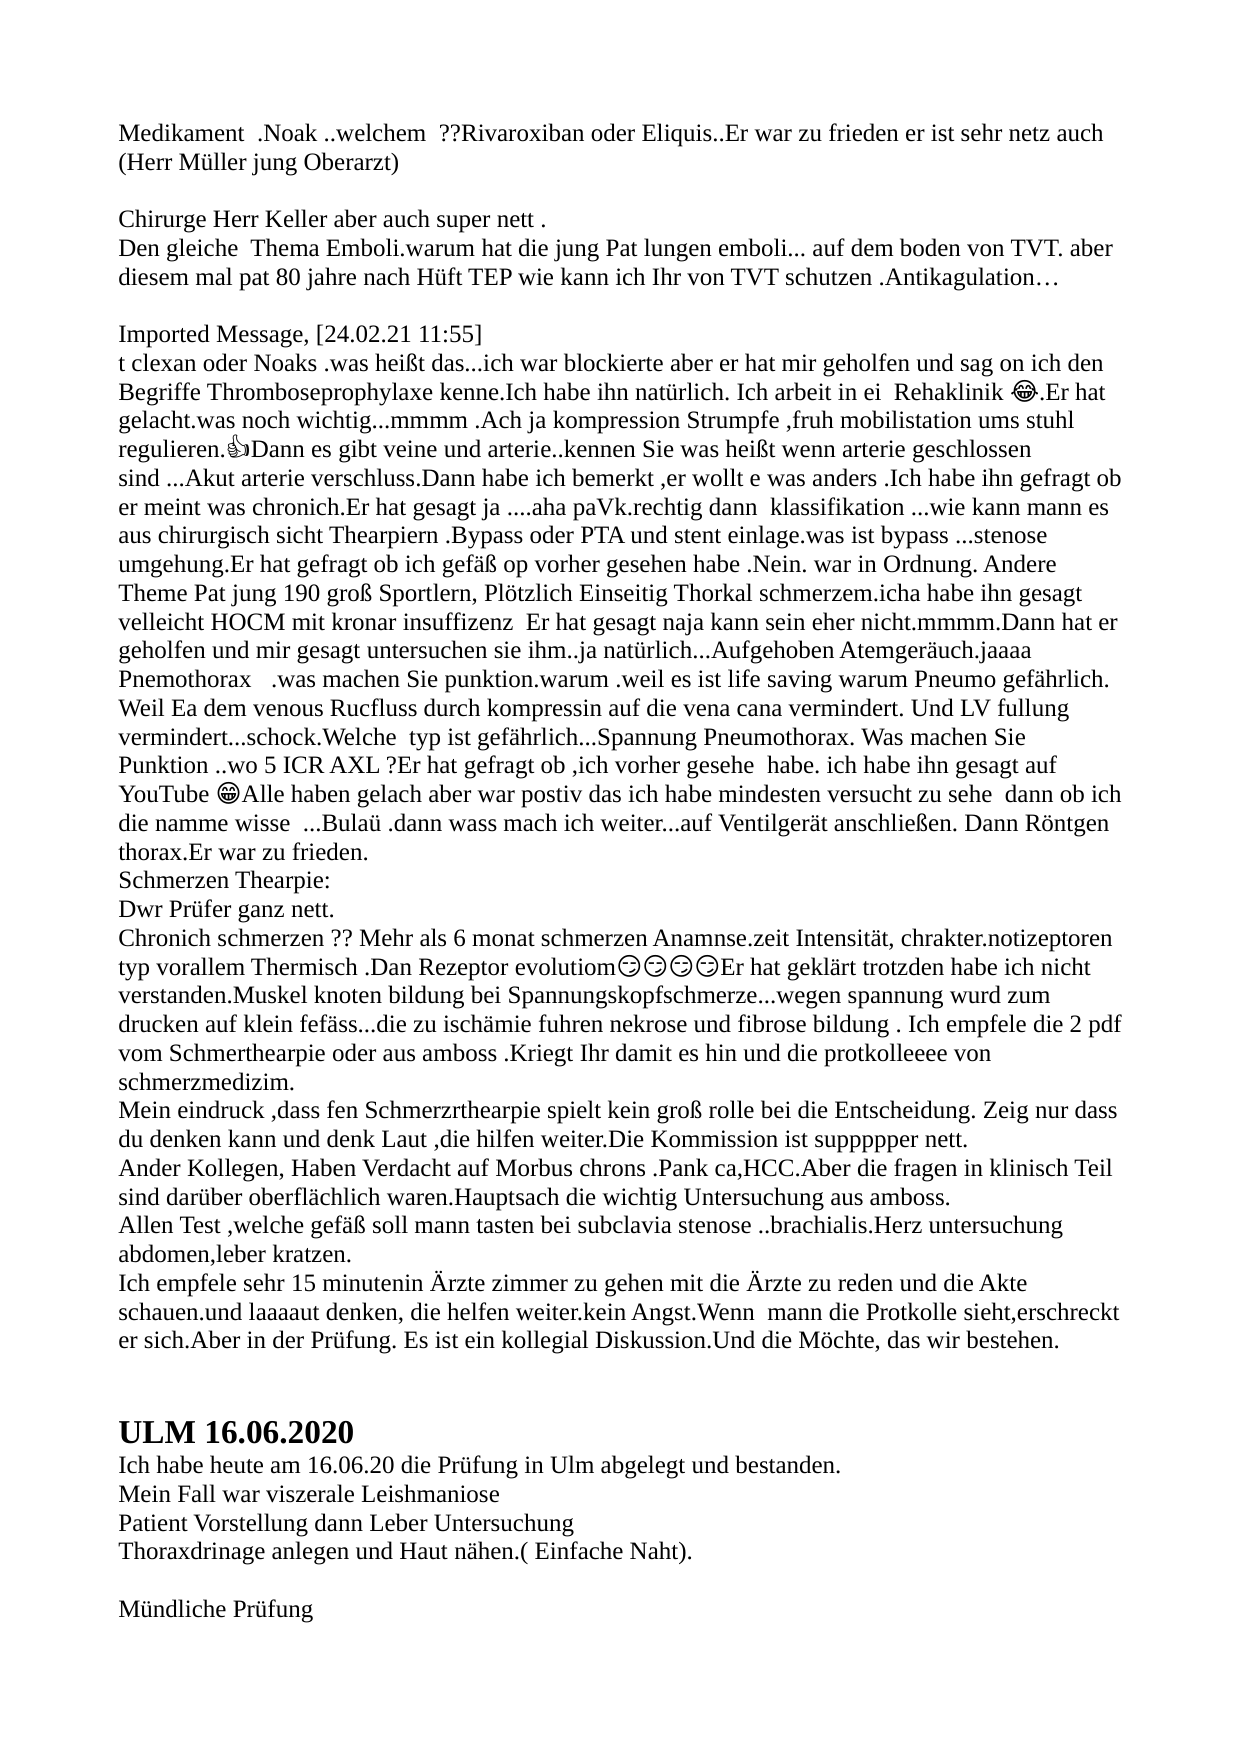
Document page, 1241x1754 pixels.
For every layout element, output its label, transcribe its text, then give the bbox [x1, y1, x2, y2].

text t clexan oder Noaks .was heißt das...ich war blockierte aber er hat mir geholfen und sag on ich den Begriffe Thromboseprophylaxe kenne.Ich habe ihn natürlich. Ich arbeit in ei Rehaklinik 😂.Er hat gelacht.was noch wichtig...mmmm .Ach ja kompression Strumpfe ,fruh mobilistation ums stuhl regulieren.👍Dann es gibt veine und arterie..kennen Sie was heißt wenn arterie geschlossen sind ...Akut arterie verschluss.Dann habe ich bemerkt ,er wollt e was anders .Ich habe ihn gefragt ob er meint was chronich.Er hat gesagt ja ....aha paVk.rechtig dann klassifikation ...wie kann mann es aus chirurgisch sicht Thearpiern .Bypass oder PTA und stent einlage.was ist bypass ...stenose umgehung.Er hat gefragt ob ich gefäß op vorher gesehen habe .Nein. war in Ordnung. Andere Theme Pat jung 190 groß Sportlern, Plötzlich Einseitig Thorkal schmerzem.icha habe ihn gesagt velleicht HOCM mit kronar insuffizenz Er hat gesagt naja kann sein eher nicht.mmmm.Dann hat er geholfen und mir gesagt untersuchen sie ihm..ja natürlich...Aufgehoben Atemgeräuch.jaaaa Pnemothorax🙈.was machen Sie punktion.warum .weil es ist life saving warum Pneumo gefährlich. Weil Ea dem venous Rucfluss durch kompressin auf die vena cana vermindert. Und LV fullung vermindert...schock.Welche typ ist gefährlich...Spannung Pneumothorax. Was machen Sie Punktion ..wo 5 ICR AXL ?Er hat gefragt ob ,ich vorher gesehe habe. ich habe ihn gesagt auf YouTube 😁Alle haben gelach aber war postiv das ich habe mindesten versucht zu sehe dann ob ich die namme wisse ...Bulaü .dann wass mach ich weiter...auf Ventilgerät anschließen. Dann Röntgen thorax.Er war zu frieden. [118, 348, 1122, 866]
text Mein Fall war viszerale Leishmaniose [118, 1479, 1122, 1508]
text Mein eindruck ,dass fen Schmerzrthearpie spielt kein groß rolle bei die Entscheidung. Zeig nur dass du denken kann und denk Laut ,die hilfen weiter.Die Kommission ist suppppper nett. [118, 1096, 1122, 1153]
text Chirurge Herr Keller aber auch super nett . [118, 204, 1122, 233]
text Thoraxdrinage anlegen und Haut nähen.( Einfache Naht). [118, 1536, 1122, 1565]
text Patient Vorstellung dann Leber Untersuchung [118, 1508, 1122, 1536]
text Dwr Prüfer ganz nett. [118, 894, 1122, 923]
text Imported Message, [24.02.21 11:55] [118, 319, 1122, 348]
text Chronich schmerzen ?? Mehr als 6 monat schmerzen Anamnse.zeit Intensität, chrakter.notizeptoren typ vorallem Thermisch .Dan Rezeptor evolutiom😏😏😏😏Er hat geklärt trotzden habe ich nicht verstanden.Muskel knoten bildung bei Spannungskopfschmerze...wegen spannung wurd zum drucken auf klein fefäss...die zu ischämie fuhren nekrose und fibrose bildung . Ich empfele die 2 pdf vom Schmerthearpie oder aus amboss .Kriegt Ihr damit es hin und die protkolleeee von schmerzmedizim. [118, 923, 1122, 1096]
text Mündliche Prüfung [118, 1594, 1122, 1623]
text Schmerzen Thearpie: [118, 866, 1122, 894]
text Den gleiche Thema Emboli.warum hat die jung Pat lungen emboli... auf dem boden von TVT. aber diesem mal pat 80 jahre nach Hüft TEP wie kann ich Ihr von TVT schutzen .Antikagulation… [118, 233, 1122, 291]
text Medikament .Noak ..welchem ??Rivaroxiban oder Eliquis..Er war zu frieden er ist sehr netz auch (Herr Müller jung Oberarzt) [118, 118, 1122, 176]
text Ander Kollegen, Haben Verdacht auf Morbus chrons .Pank ca,HCC.Aber die fragen in klinisch Teil sind darüber oberflächlich waren.Hauptsach die wichtig Untersuchung aus amboss. [118, 1153, 1122, 1211]
text ULM 16.06.2020 [118, 1412, 1122, 1450]
text Ich empfele sehr 15 minutenin Ärzte zimmer zu gehen mit die Ärzte zu reden und die Akte schauen.und laaaaut denken, die helfen weiter.kein Angst.Wenn mann die Protkolle sieht,erschreckt er sich.Aber in der Prüfung. Es ist ein kollegial Diskussion.Und die Möchte, das wir bestehen. [118, 1268, 1122, 1354]
text Ich habe heute am 16.06.20 die Prüfung in Ulm abgelegt und bestanden. [118, 1450, 1122, 1479]
text Allen Test ,welche gefäß soll mann tasten bei subclavia stenose ..brachialis.Herz untersuchung abdomen,leber kratzen. [118, 1211, 1122, 1268]
